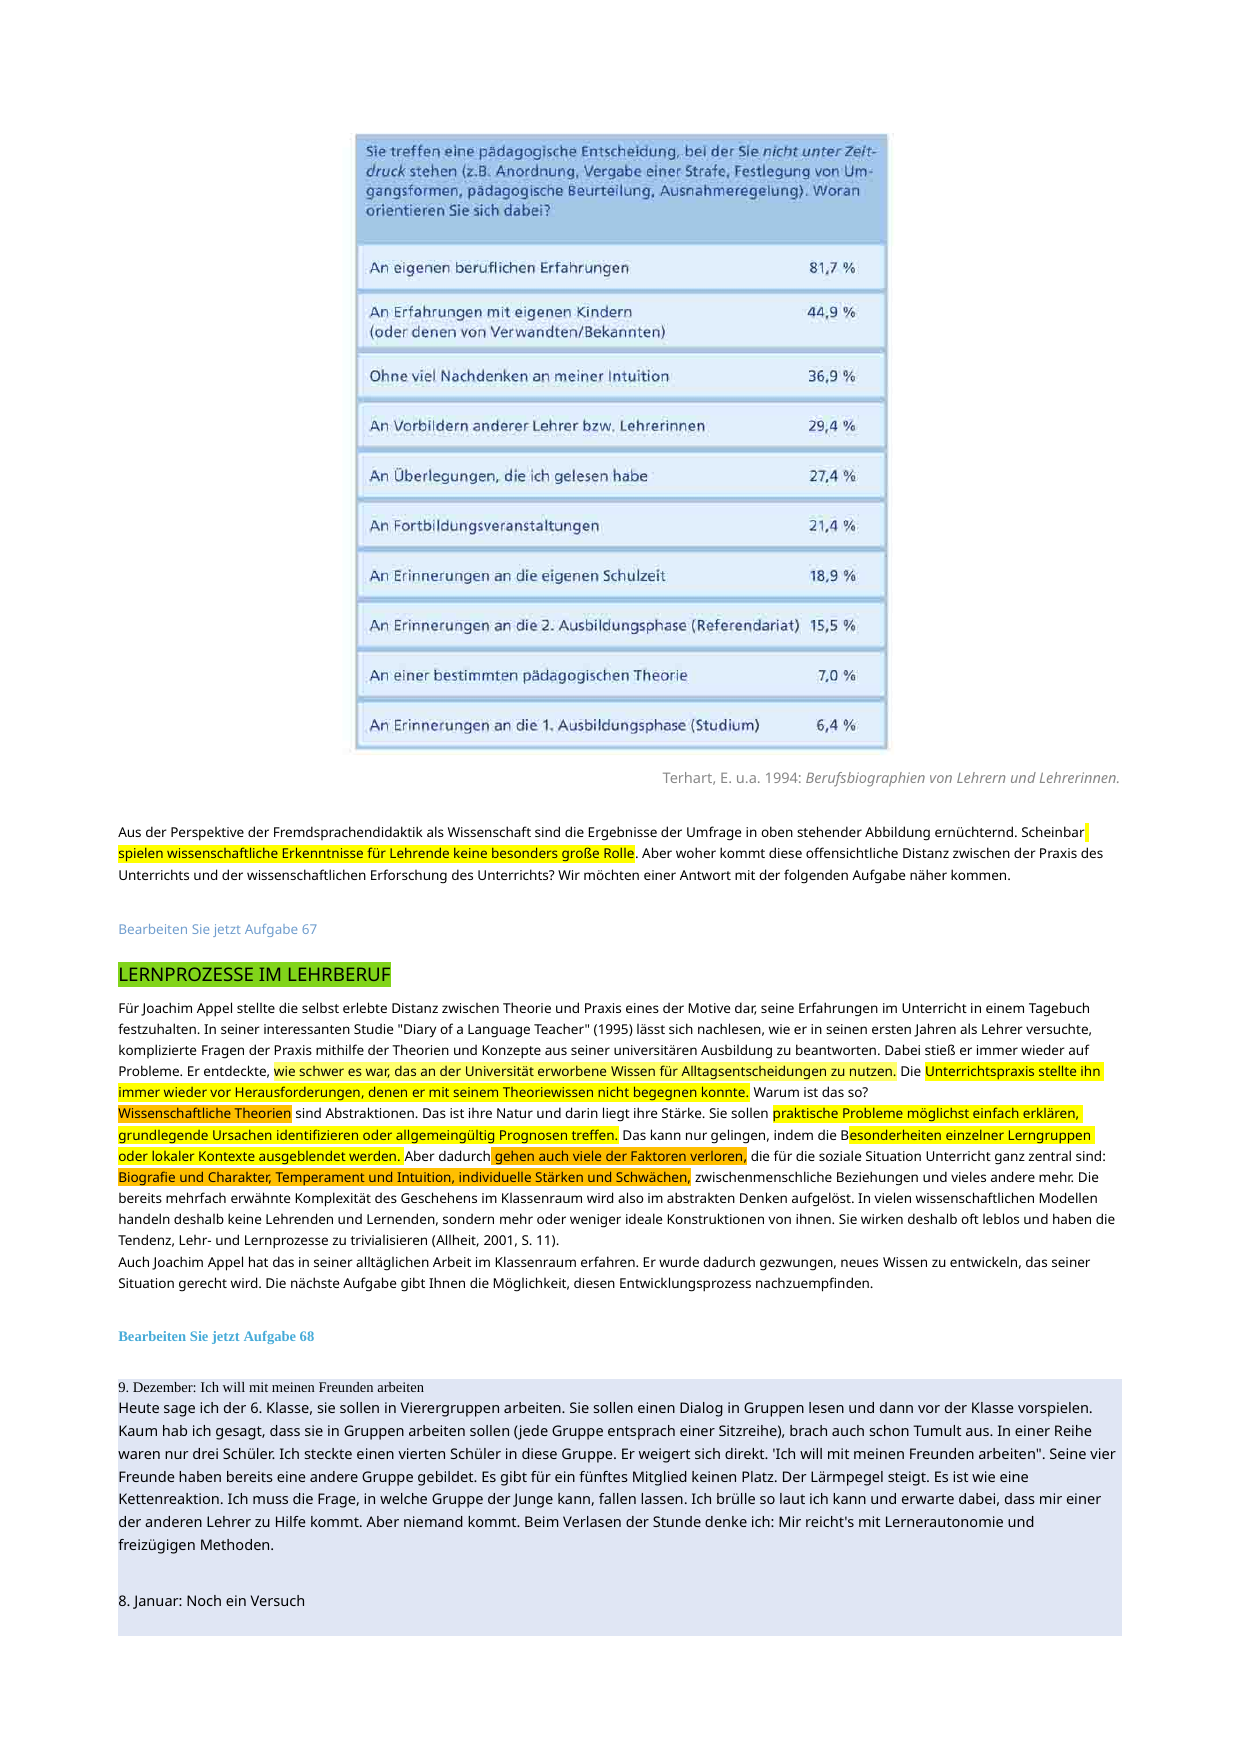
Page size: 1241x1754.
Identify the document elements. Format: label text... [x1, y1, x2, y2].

subtitle LERNPROZESSE IM LEHRBERUF [118, 962, 1122, 987]
text 9. Dezember: Ich will mit meinen Freunden arbeiten [118, 1379, 1122, 1395]
text Aus der Perspektive der Fremdsprachendidaktik als Wissenschaft sind die Ergebnisse der Umfrage in oben stehender Abbildung ernüchternd. Scheinbar spielen wissenschaftliche Erkenntnisse für Lehrende keine besonders große Rolle. Aber woher kommt diese offensichtliche Distanz zwischen der Praxis des Unterrichts und der wissenschaftlichen Erforschung des Unterrichts? Wir möchten einer Antwort mit der folgenden Aufgabe näher kommen. [118, 823, 1122, 884]
text 8. Januar: Noch ein Versuch [118, 1591, 1122, 1611]
text Für Joachim Appel stellte die selbst erlebte Distanz zwischen Theorie und Praxis eines der Motive dar, seine Erfahrungen im Unterricht in einem Tagebuch festzuhalten. In seiner interessanten Studie "Diary of a Language Teacher" (1995) lässt sich nachlesen, wie er in seinen ersten Jahren als Lehrer versuchte, komplizierte Fragen der Praxis mithilfe der Theorien und Konzepte aus seiner universitären Ausbildung zu beantworten. Dabei stieß er immer wieder auf Probleme. Er entdeckte, wie schwer es war, das an der Universität erworbene Wissen für Alltagsentscheidungen zu nutzen. Die Unterrichtspraxis stellte ihn immer wieder vor Herausforderungen, denen er mit seinem Theoriewissen nicht begegnen konnte. Warum ist das so? [118, 999, 1122, 1102]
text Bearbeiten Sie jetzt Aufgabe 67 [118, 920, 1122, 938]
text Terhart, E. u.a. 1994: Berufsbiographien von Lehrern und Lehrerinnen. [118, 767, 1122, 787]
text Heute sage ich der 6. Klasse, sie sollen in Vierergruppen arbeiten. Sie sollen einen Dialog in Gruppen lesen und dann vor der Klasse vorspielen. Kaum hab ich gesagt, dass sie in Gruppen arbeiten sollen (jede Gruppe entsprach einer Sitzreihe), brach auch schon Tumult aus. In einer Reihe waren nur drei Schüler. Ich steckte einen vierten Schüler in diese Gruppe. Er weigert sich direkt. 'Ich will mit meinen Freunden arbeiten". Seine vier Freunde haben bereits eine andere Gruppe gebildet. Es gibt für ein fünftes Mitglied keinen Platz. Der Lärmpegel steigt. Es ist wie eine Kettenreaktion. Ich muss die Frage, in welche Gruppe der Junge kann, fallen lassen. Ich brülle so laut ich kann und erwarte dabei, dass mir einer der anderen Lehrer zu Hilfe kommt. Aber niemand kommt. Beim Verlasen der Stunde denke ich: Mir reicht's mit Lernerautonomie und freizügigen Methoden. [118, 1398, 1122, 1555]
text Wissenschaftliche Theorien sind Abstraktionen. Das ist ihre Natur und darin liegt ihre Stärke. Sie sollen praktische Probleme möglichst einfach erklären, grundlegende Ursachen identifizieren oder allgemeingültig Prognosen treffen. Das kann nur gelingen, indem die Besonderheiten einzelner Lerngruppen oder lokaler Kontexte ausgeblendet werden. Aber dadurch gehen auch viele der Faktoren verloren, die für die soziale Situation Unterricht ganz zentral sind: Biografie und Charakter, Temperament und Intuition, individuelle Stärken und Schwächen, zwischenmenschliche Beziehungen und vieles andere mehr. Die bereits mehrfach erwähnte Komplexität des Geschehens im Klassenraum wird also im abstrakten Denken aufgelöst. In vielen wissenschaftlichen Modellen handeln deshalb keine Lehrenden und Lernenden, sondern mehr oder weniger ideale Konstruktionen von ihnen. Sie wirken deshalb oft leblos und haben die Tendenz, Lehr- und Lernprozesse zu trivialisieren (Allheit, 2001, S. 11). [118, 1104, 1122, 1250]
picture [342, 118, 899, 764]
text Bearbeiten Sie jetzt Aufgabe 68 [118, 1328, 1122, 1344]
text Auch Joachim Appel hat das in seiner alltäglichen Arbeit im Klassenraum erfahren. Er wurde dadurch gezwungen, neues Wissen zu entwickeln, das seiner Situation gerecht wird. Die nächste Aufgabe gibt Ihnen die Möglichkeit, diesen Entwicklungsprozess nachzuempfinden. [118, 1252, 1122, 1292]
